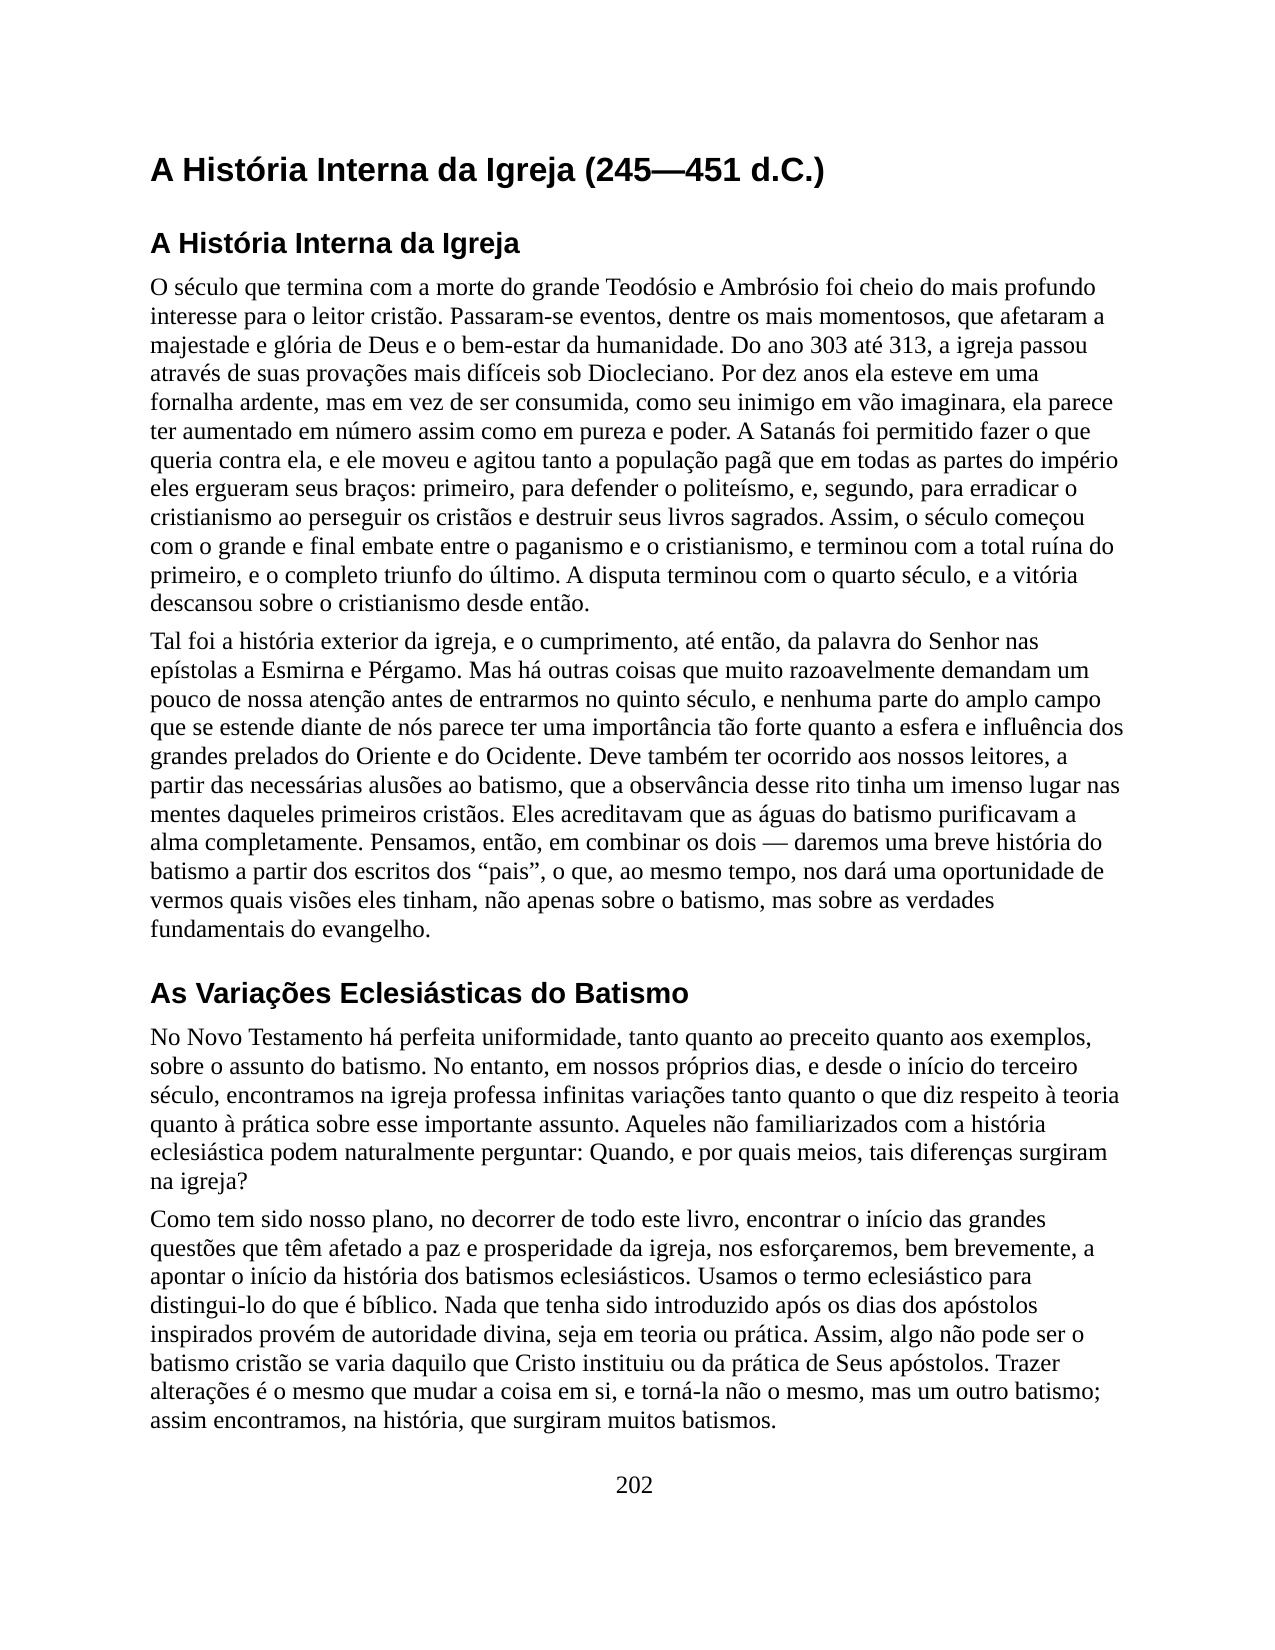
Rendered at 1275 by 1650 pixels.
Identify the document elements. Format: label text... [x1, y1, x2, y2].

text Como tem sido nosso plano, no decorrer de todo este livro, encontrar o início das grandes questões que têm afetado a paz e prosperidade da igreja, nos esforçaremos, bem brevemente, a apontar o início da história dos batismos eclesiásticos. Usamos o termo eclesiástico para distingui-lo do que é bíblico. Nada que tenha sido introduzido após os dias dos apóstolos inspirados provém de autoridade divina, seja em teoria ou prática. Assim, algo não pode ser o batismo cristão se varia daquilo que Cristo instituiu ou da prática de Seus apóstolos. Trazer alterações é o mesmo que mudar a coisa em si, e torná-la não o mesmo, mas um outro batismo; assim encontramos, na história, que surgiram muitos batismos. [150, 1204, 1125, 1434]
text O século que termina com a morte do grande Teodósio e Ambrósio foi cheio do mais profundo interesse para o leitor cristão. Passaram-se eventos, dentre os mais momentosos, que afetaram a majestade e glória de Deus e o bem-estar da humanidade. Do ano 303 até 313, a igreja passou através de suas provações mais difíceis sob Diocleciano. Por dez anos ela esteve em uma fornalha ardente, mas em vez de ser consumida, como seu inimigo em vão imaginara, ela parece ter aumentado em número assim como em pureza e poder. A Satanás foi permitido fazer o que queria contra ela, e ele moveu e agitou tanto a população pagã que em todas as partes do império eles ergueram seus braços: primeiro, para defender o politeísmo, e, segundo, para erradicar o cristianismo ao perseguir os cristãos e destruir seus livros sagrados. Assim, o século começou com o grande e final embate entre o paganismo e o cristianismo, e terminou com a total ruína do primeiro, e o completo triunfo do último. A disputa terminou com o quarto século, e a vitória descansou sobre o cristianismo desde então. [150, 272, 1125, 617]
text Tal foi a história exterior da igreja, e o cumprimento, até então, da palavra do Senhor nas epístolas a Esmirna e Pérgamo. Mas há outras coisas que muito razoavelmente demandam um pouco de nossa atenção antes de entrarmos no quinto século, e nenhuma parte do amplo campo que se estende diante de nós parece ter uma importância tão forte quanto a esfera e influência dos grandes prelados do Oriente e do Ocidente. Deve também ter ocorrido aos nossos leitores, a partir das necessárias alusões ao batismo, que a observância desse rito tinha um imenso lugar nas mentes daqueles primeiros cristãos. Eles acreditavam que as águas do batismo purificavam a alma completamente. Pensamos, então, em combinar os dois — daremos uma breve história do batismo a partir dos escritos dos “pais”, o que, ao mesmo tempo, nos dará uma oportunidade de vermos quais visões eles tinham, não apenas sobre o batismo, mas sobre as verdades fundamentais do evangelho. [150, 626, 1125, 942]
subtitle A História Interna da Igreja (245—451 d.C.) [150, 150, 1125, 189]
subtitle A História Interna da Igreja [150, 226, 1125, 260]
text No Novo Testamento há perfeita uniformidade, tanto quanto ao preceito quanto aos exemplos, sobre o assunto do batismo. No entanto, em nossos próprios dias, e desde o início do terceiro século, encontramos na igreja professa infinitas variações tanto quanto o que diz respeito à teoria quanto à prática sobre esse importante assunto. Aqueles não familiarizados com a história eclesiástica podem naturalmente perguntar: Quando, e por quais meios, tais diferenças surgiram na igreja? [150, 1022, 1125, 1195]
subtitle As Variações Eclesiásticas do Batismo [150, 976, 1125, 1010]
